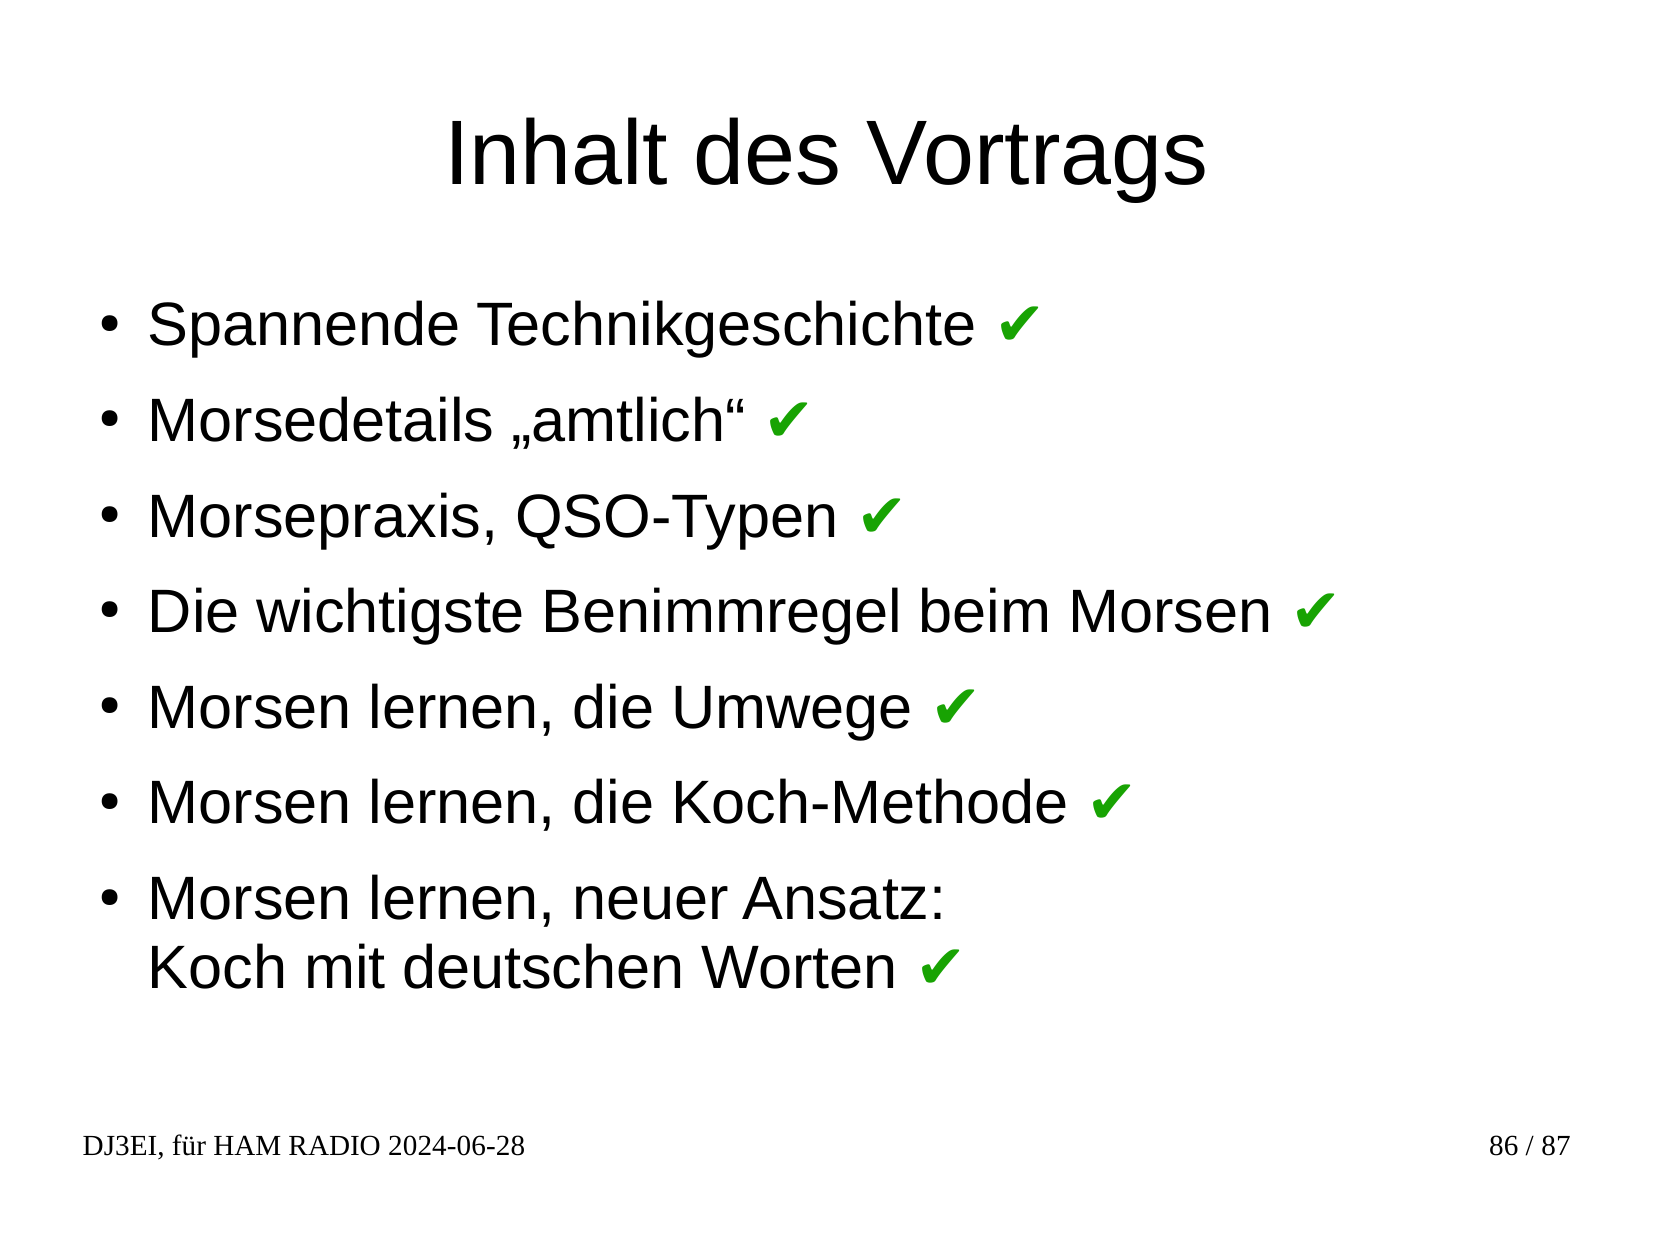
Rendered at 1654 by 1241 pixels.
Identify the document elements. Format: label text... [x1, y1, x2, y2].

list Spannende Technikgeschichte ✔ Morsedetails „amtlich“ ✔ Morsepraxis, QSO-Typen ✔ Die wichtigste Benimmregel beim Morsen ✔ Morsen lernen, die Umwege ✔ Morsen lernen, die Koch-Methode ✔ Morsen lernen, neuer Ansatz: Koch mit deutschen Worten ✔ [82, 290, 1571, 1010]
title Inhalt des Vortrags [82, 49, 1571, 257]
